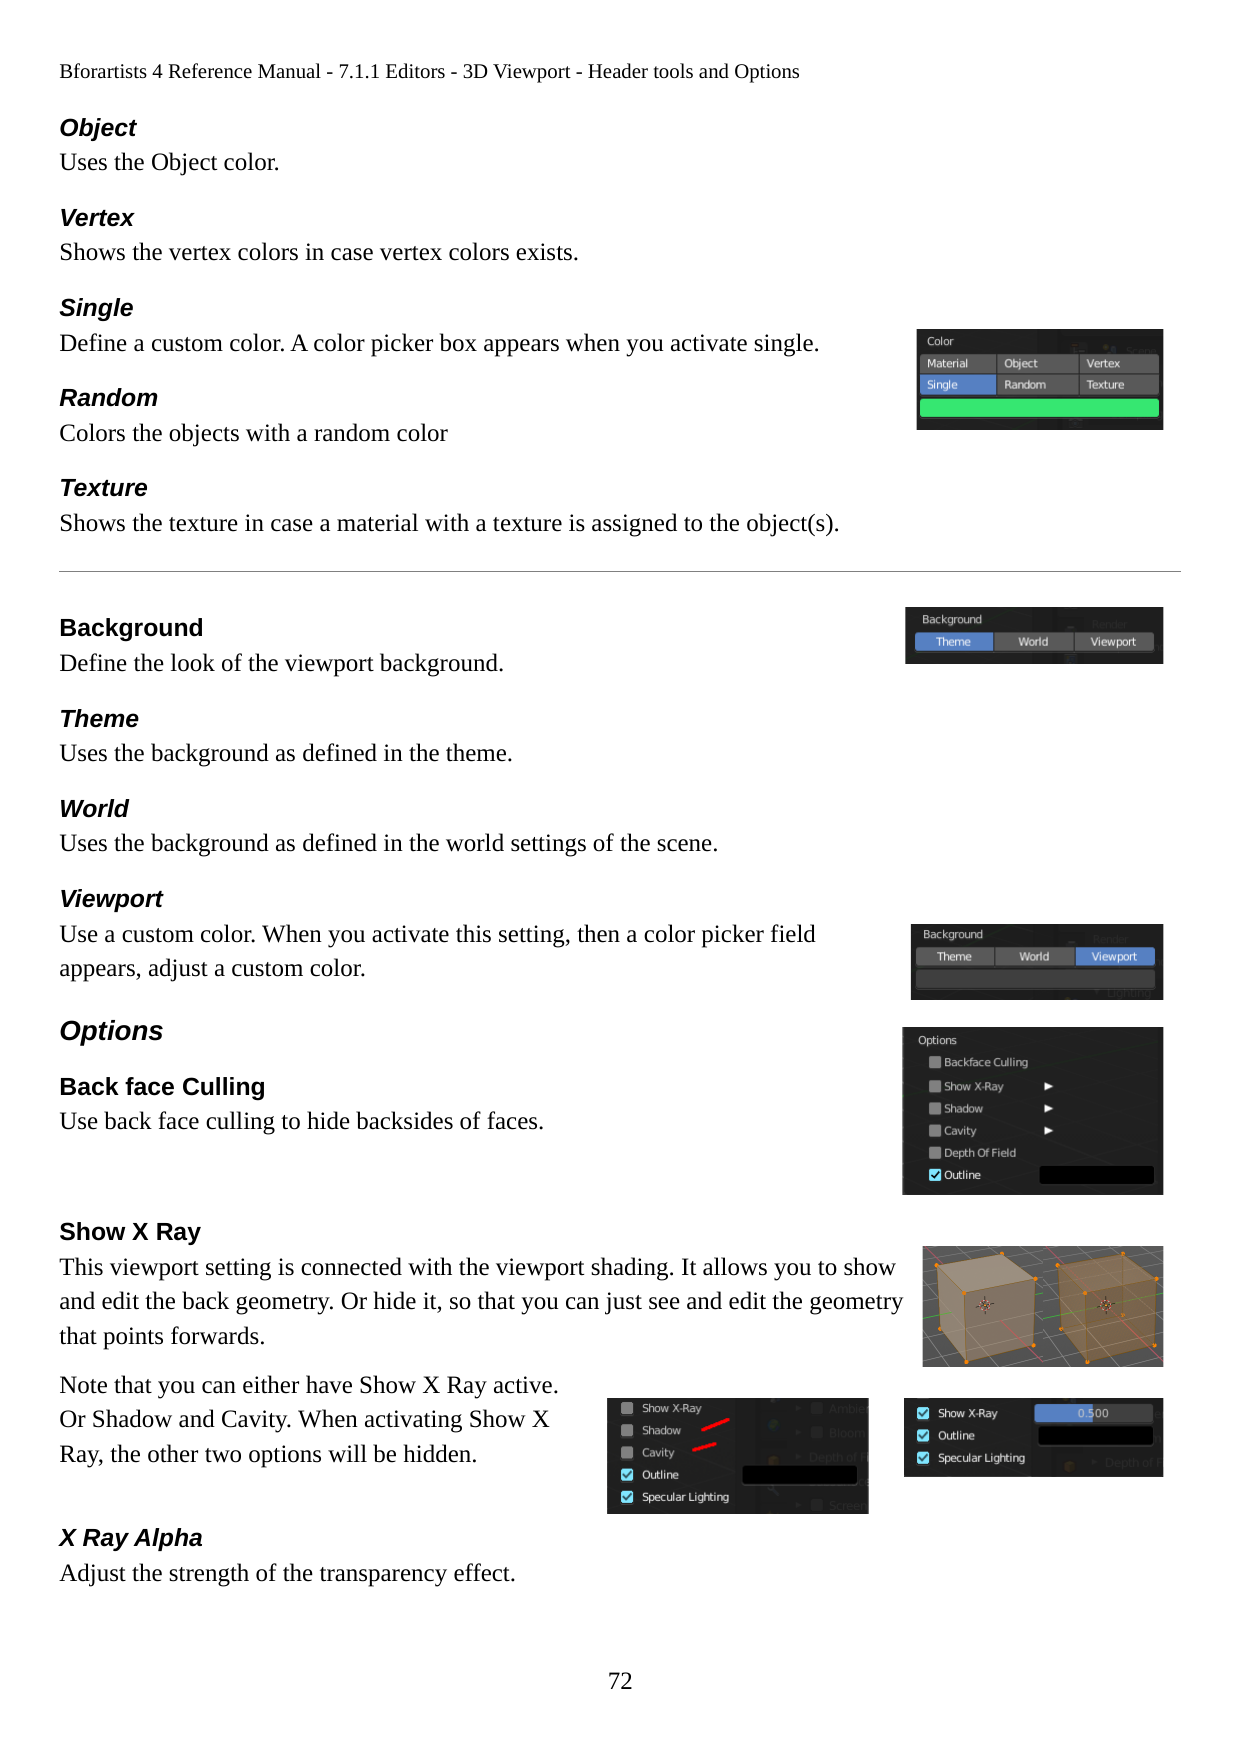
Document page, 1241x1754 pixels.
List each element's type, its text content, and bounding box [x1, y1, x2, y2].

subtitle Object [59, 113, 1181, 141]
picture [916, 329, 1164, 430]
subtitle Theme [59, 704, 1181, 732]
text Uses the background as defined in the world settings of the scene. [59, 828, 1181, 857]
subtitle Options [59, 1015, 1181, 1047]
subtitle [1164, 613, 1181, 642]
picture [902, 1027, 1164, 1195]
text Use back face culling to hide backsides of faces. [59, 1106, 902, 1135]
picture [910, 924, 1164, 1000]
text Use a custom color. When you activate this setting, then a color picker field appears, adjust a custom color. [59, 919, 1181, 982]
subtitle Texture [59, 473, 1181, 502]
subtitle X Ray Alpha [59, 1523, 1181, 1551]
text Colors the objects with a random color [59, 418, 1181, 446]
text Uses the Object color. [59, 147, 1181, 176]
subtitle World [59, 794, 1181, 822]
subtitle Random [59, 383, 916, 411]
subtitle [1164, 383, 1181, 411]
subtitle Show X Ray [59, 1217, 1181, 1246]
text Adjust the strength of the transparency effect. [59, 1558, 1181, 1586]
subtitle Back face Culling [59, 1072, 902, 1100]
subtitle Viewport [59, 884, 1181, 912]
text Uses the background as defined in the theme. [59, 738, 1181, 767]
subtitle Single [59, 293, 1181, 321]
text Note that you can either have Show X Ray active. Or Shadow and Cavity. When activating Show X Ray, the other two options will be hidden. [59, 1370, 1181, 1467]
text This viewport setting is connected with the viewport shading. It allows you to show and edit the back geometry. Or hide it, so that you can just see and edit the geometry that points forwards. [59, 1252, 922, 1349]
text Define the look of the viewport background. [59, 648, 1181, 677]
picture [922, 1246, 1164, 1367]
picture [607, 1398, 869, 1514]
subtitle Background [59, 613, 905, 642]
subtitle [1164, 1072, 1181, 1100]
picture [905, 607, 1164, 664]
subtitle Vertex [59, 203, 1181, 231]
text Shows the vertex colors in case vertex colors exists. [59, 237, 1181, 266]
text Shows the texture in case a material with a texture is assigned to the object(s). [59, 508, 1181, 537]
picture [904, 1398, 1164, 1477]
text Define a custom color. A color picker box appears when you activate single. [59, 328, 1181, 356]
